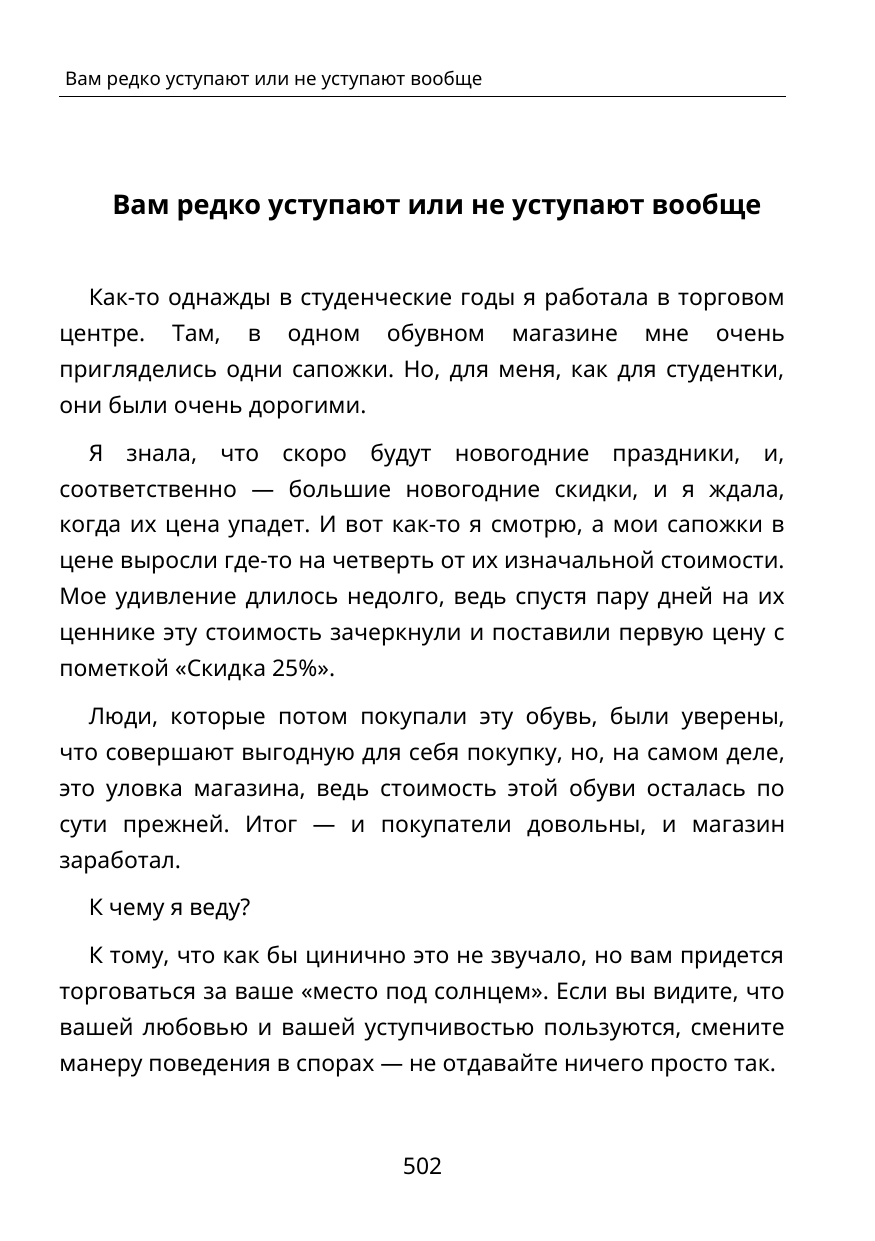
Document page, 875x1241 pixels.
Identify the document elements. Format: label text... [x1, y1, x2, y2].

text Как-то однажды в студенческие годы я работала в торговом центре. Там, в одном обувном магазине мне очень пригляделись одни сапожки. Но, для меня, как для студентки, они были очень дорогими. [59, 281, 786, 420]
text Люди, которые потом покупали эту обувь, были уверены, что совершают выгодную для себя покупку, но, на самом деле, это уловка магазина, ведь стоимость этой обуви осталась по сути прежней. Итог — и покупатели довольны, и магазин заработал. [59, 700, 786, 875]
text К чему я веду? [59, 891, 786, 923]
text Я знала, что скоро будут новогодние праздники, и, соответственно — большие новогодние скидки, и я ждала, когда их цена упадет. И вот как-то я смотрю, а мои сапожки в цене выросли где-то на четверть от их изначальной стоимости. Мое удивление длилось недолго, ведь спустя пару дней на их ценнике эту стоимость зачеркнули и поставили первую цену с пометкой «Скидка 25%». [59, 437, 786, 683]
text К тому, что как бы цинично это не звучало, но вам придется торговаться за ваше «место под солнцем». Если вы видите, что вашей любовью и вашей уступчивостью пользуются, смените манеру поведения в спорах — не отдавайте ничего просто так. [59, 939, 786, 1078]
subtitle Вам редко уступают или не уступают вообще [59, 185, 786, 222]
